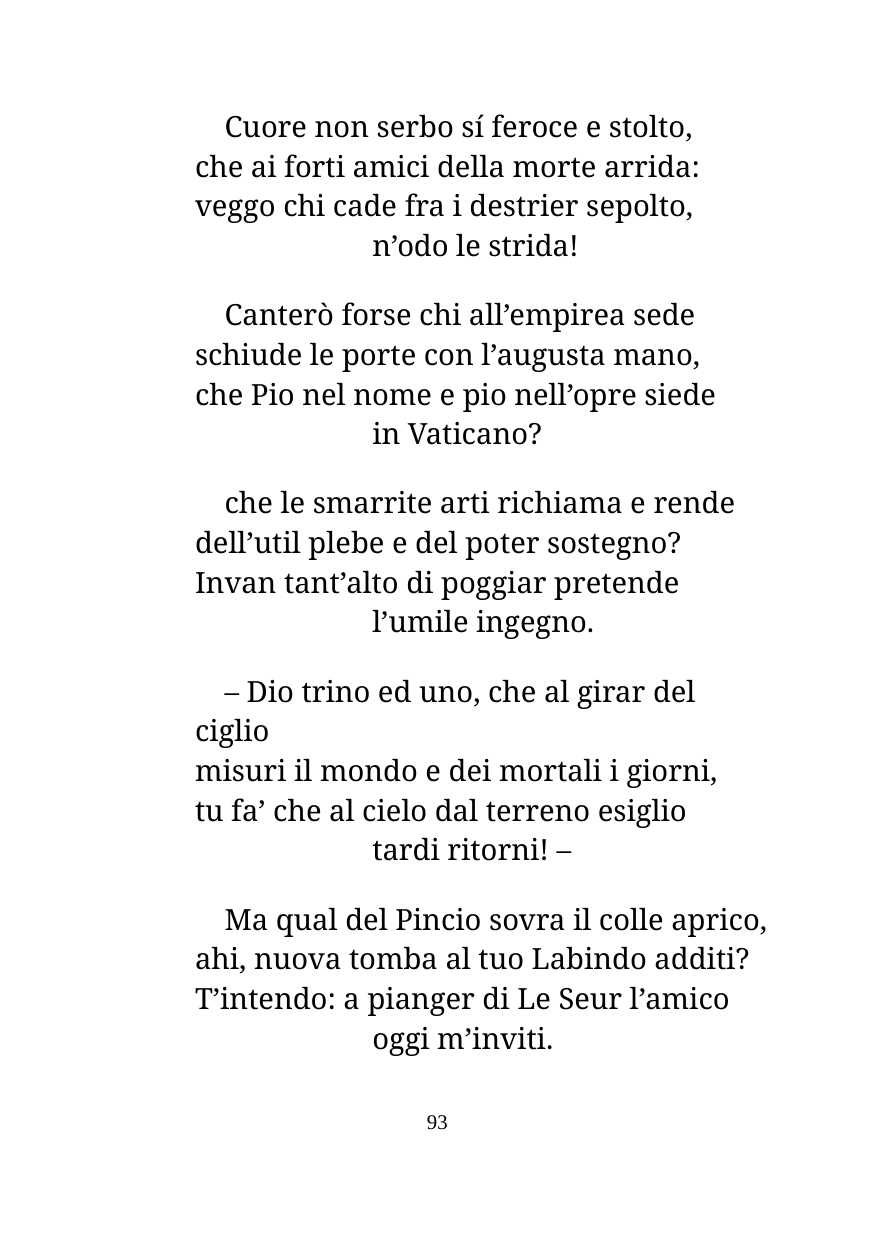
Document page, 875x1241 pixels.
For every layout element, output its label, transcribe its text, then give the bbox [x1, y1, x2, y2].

text che le smarrite arti richiama e rende dell’util plebe e del poter sostegno? Invan tant’alto di poggiar pretende [195, 483, 768, 602]
text in Vaticano? [342, 413, 768, 453]
text Cuore non serbo sí feroce e stolto, che ai forti amici della morte arrida: veggo chi cade fra i destrier sepolto, [195, 106, 768, 225]
text n’odo le strida! [342, 225, 768, 265]
text tardi ritorni! – [342, 830, 768, 869]
text – Dio trino ed uno, che al girar del ciglio misuri il mondo e dei mortali i giorni, tu fa’ che al cielo dal terreno esiglio [195, 671, 768, 830]
text Canterò forse chi all’empirea sede schiude le porte con l’augusta mano, che Pio nel nome e pio nell’opre siede [195, 294, 768, 413]
text Ma qual del Pincio sovra il colle aprico, ahi, nuova tomba al tuo Labindo additi? T’intendo: a pianger di Le Seur l’amico [195, 899, 768, 1018]
text oggi m’inviti. [342, 1018, 768, 1058]
text l’umile ingegno. [342, 602, 768, 641]
